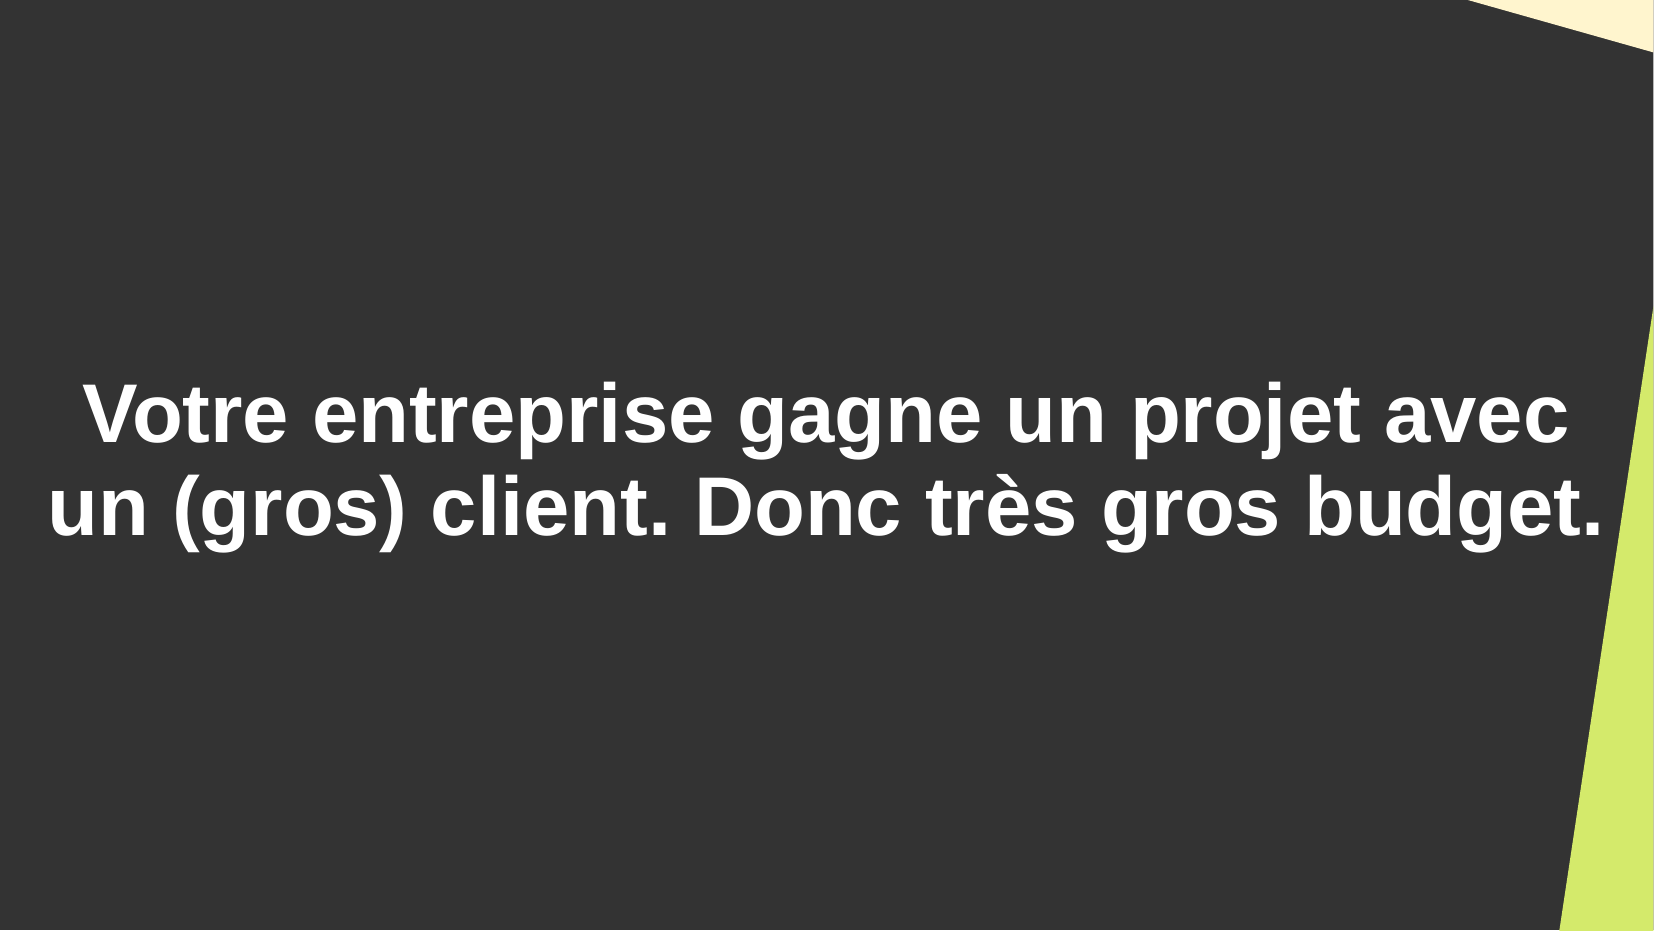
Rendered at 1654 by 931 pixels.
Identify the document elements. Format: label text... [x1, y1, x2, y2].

title Votre entreprise gagne un projet avec un (gros) client. Donc très gros budget. [31, 367, 1622, 563]
text_box [1467, 0, 1654, 53]
text_box [1559, 302, 1654, 931]
